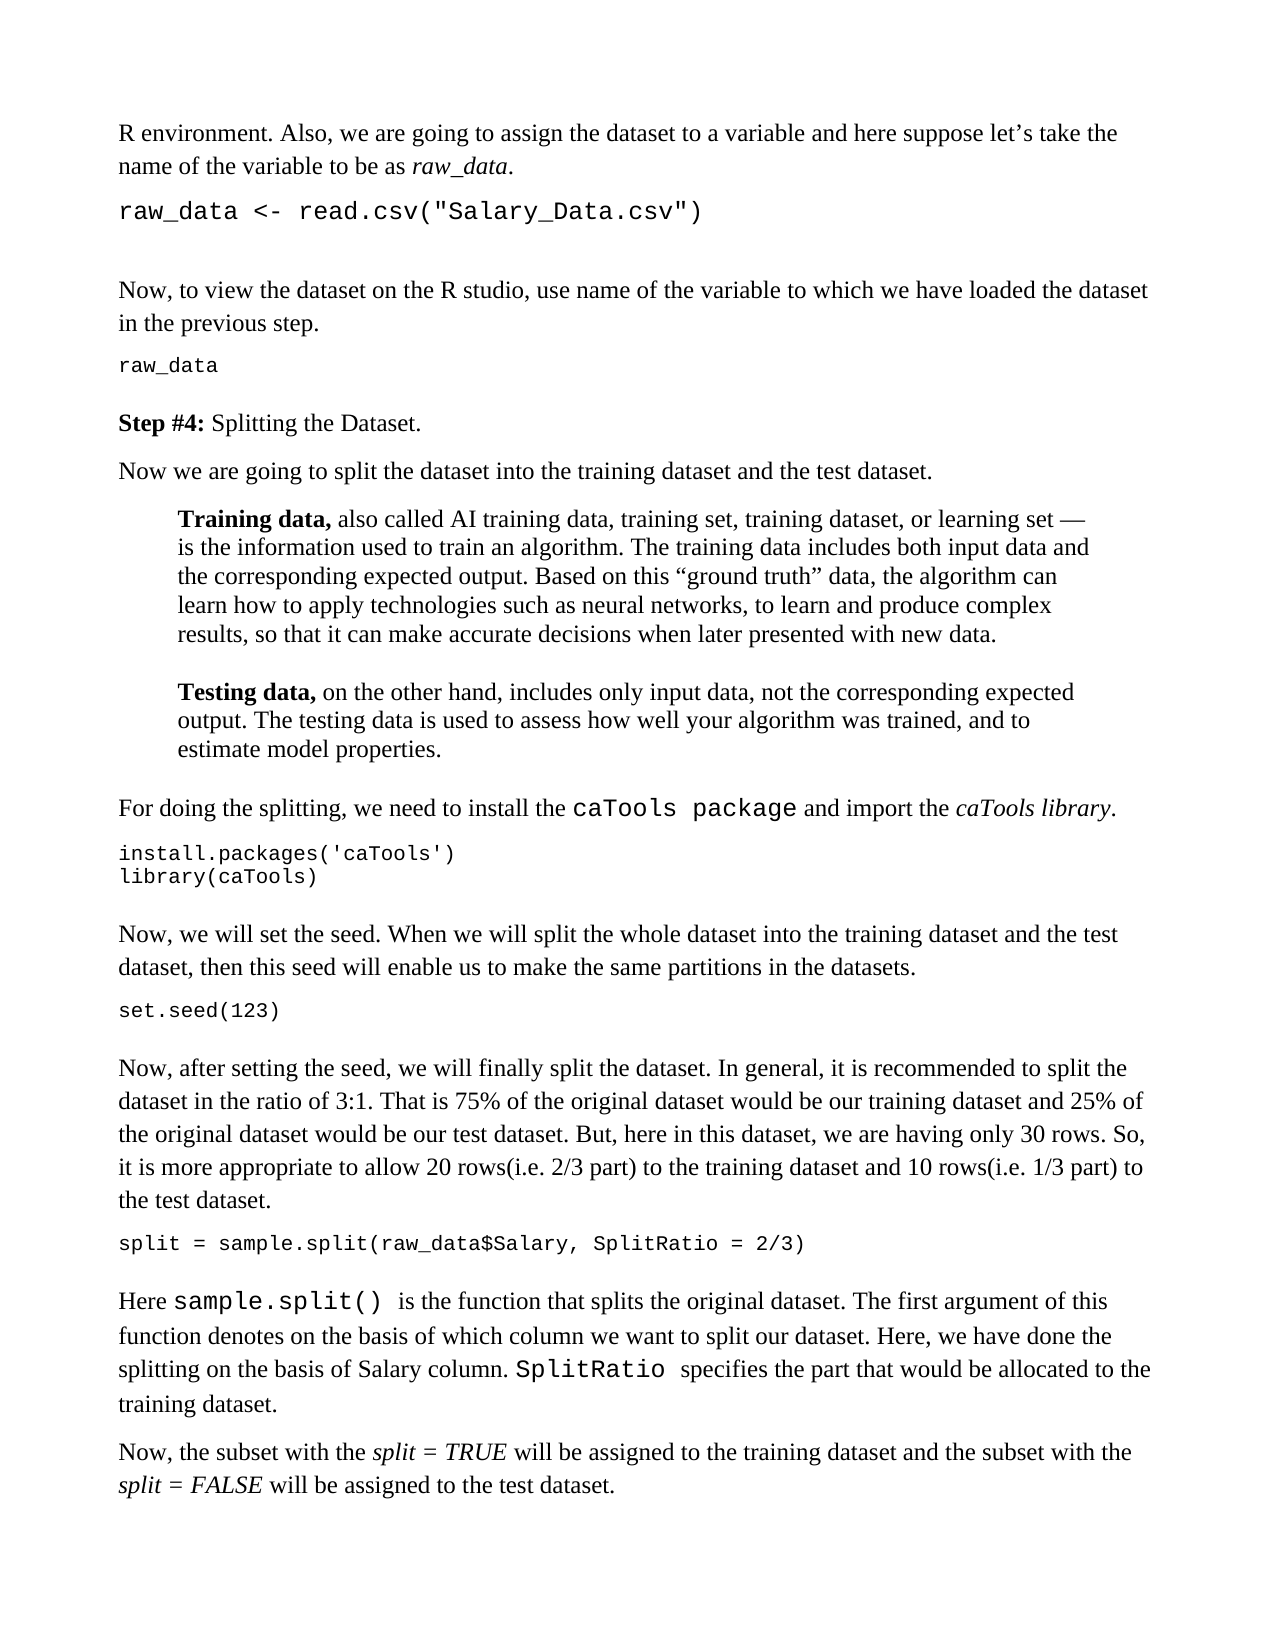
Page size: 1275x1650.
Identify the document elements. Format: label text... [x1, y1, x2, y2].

text Training data, also called AI training data, training set, training dataset, or learning set — is the information used to train an algorithm. The training data includes both input data and the corresponding expected output. Based on this “ground truth” data, the algorithm can learn how to apply technologies such as neural networks, to learn and produce complex results, so that it can make accurate decisions when later presented with new data. [177, 504, 1098, 647]
text For doing the splitting, we need to install the caTools package and import the caTools library. [118, 793, 1157, 823]
text Now, to view the dataset on the R studio, use name of the variable to which we have loaded the dataset in the previous step. [118, 275, 1157, 336]
text Now, after setting the seed, we will finally split the dataset. In general, it is recommended to split the dataset in the ratio of 3:1. That is 75% of the original dataset would be our training dataset and 25% of the original dataset would be our test dataset. But, here in this dataset, we are having only 30 rows. So, it is more appropriate to allow 20 rows(i.e. 2/3 part) to the training dataset and 10 rows(i.e. 1/3 part) to the test dataset. [118, 1053, 1157, 1214]
text Step #4: Splitting the Dataset. [118, 408, 1157, 437]
text Now we are going to split the dataset into the training dataset and the test dataset. [118, 456, 1157, 485]
text set.seed(123) [118, 1000, 1157, 1024]
text Now, the subset with the split = TRUE will be assigned to the training dataset and the subset with the split = FALSE will be assigned to the test dataset. [118, 1437, 1157, 1498]
text install.packages('caTools') [118, 843, 1157, 866]
text Here sample.split() is the function that splits the original dataset. The first argument of this function denotes on the basis of which column we want to split our dataset. Here, we have done the splitting on the basis of Salary column. SplitRatio specifies the part that would be allocated to the training dataset. [118, 1286, 1157, 1418]
text Now, we will set the seed. When we will split the whole dataset into the training dataset and the test dataset, then this seed will enable us to make the same partitions in the datasets. [118, 919, 1157, 981]
text R environment. Also, we are going to assign the dataset to a variable and here suppose let’s take the name of the variable to be as raw_data. [118, 118, 1157, 180]
text library(caTools) [118, 866, 1157, 890]
table_header raw_data <- read.csv("Salary_Data.csv") [118, 199, 716, 227]
text split = sample.split(raw_data$Salary, SplitRatio = 2/3) [118, 1233, 1157, 1256]
text Testing data, on the other hand, includes only input data, not the corresponding expected output. The testing data is used to assess how well your algorithm was trained, and to estimate model properties. [177, 677, 1098, 763]
text raw_data [118, 355, 1157, 379]
